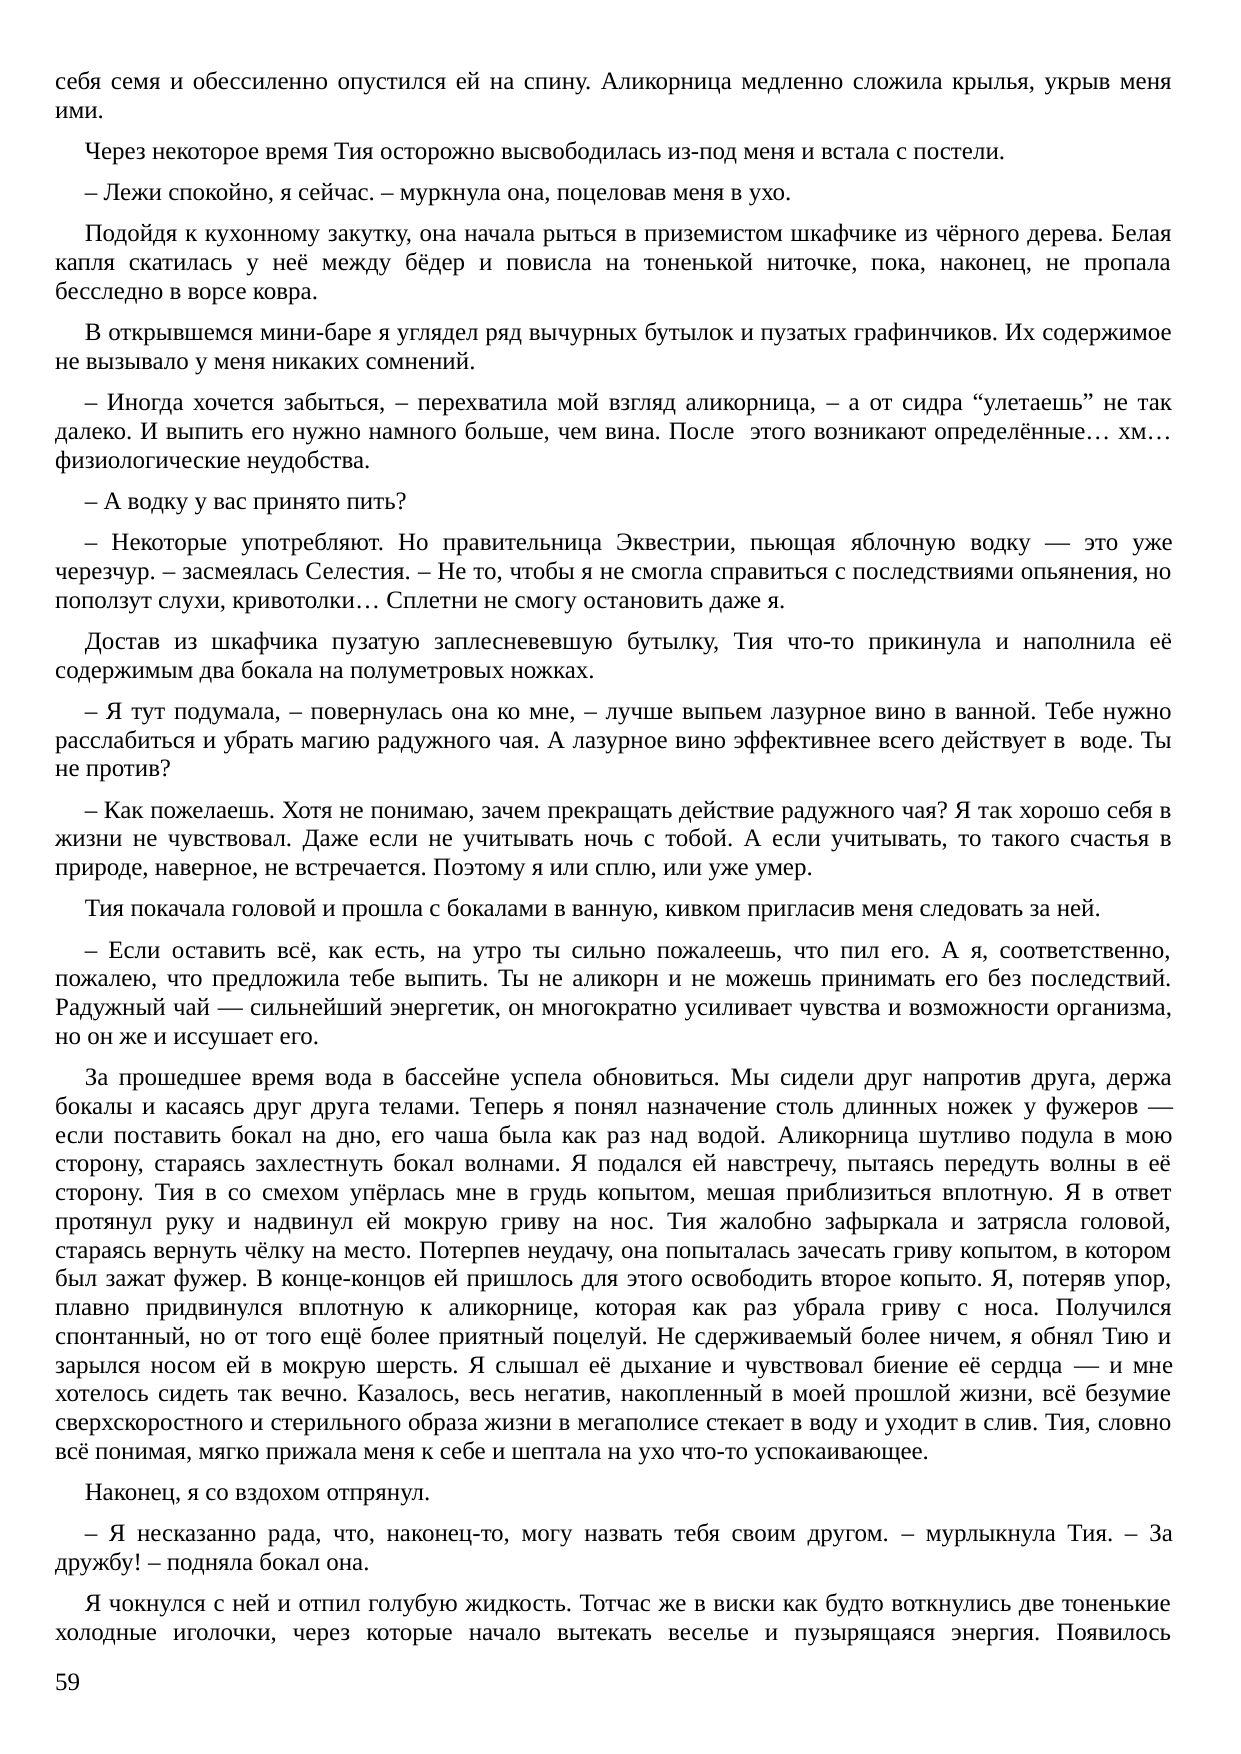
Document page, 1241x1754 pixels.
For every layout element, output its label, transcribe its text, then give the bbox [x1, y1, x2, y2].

text В открывшемся мини-баре я углядел ряд вычурных бутылок и пузатых графинчиков. Их содержимое не вызывало у меня никаких сомнений. [55, 317, 1173, 375]
text – Как пожелаешь. Хотя не понимаю, зачем прекращать действие радужного чая? Я так хорошо себя в жизни не чувствовал. Даже если не учитывать ночь с тобой. А если учитывать, то такого счастья в природе, наверное, не встречается. Поэтому я или сплю, или уже умер. [55, 795, 1173, 881]
text Через некоторое время Тия осторожно высвободилась из-под меня и встала с постели. [55, 136, 1173, 165]
text Наконец, я со вздохом отпрянул. [55, 1477, 1173, 1506]
text – Иногда хочется забыться, – перехватила мой взгляд аликорница, – а от сидра “улетаешь” не так далеко. И выпить его нужно намного больше, чем вина. После этого возникают определённые… хм… физиологические неудобства. [55, 387, 1173, 473]
text – Я тут подумала, – повернулась она ко мне, – лучше выпьем лазурное вино в ванной. Тебе нужно расслабиться и убрать магию радужного чая. А лазурное вино эффективнее всего действует в воде. Ты не против? [55, 696, 1173, 782]
text Я чокнулся с ней и отпил голубую жидкость. Тотчас же в виски как будто воткнулись две тоненькие холодные иголочки, через которые начало вытекать веселье и пузырящаяся энергия. Появилось [55, 1588, 1173, 1646]
text – Некоторые употребляют. Но правительница Эквестрии, пьющая яблочную водку — это уже черезчур. – засмеялась Селестия. – Не то, чтобы я не смогла справиться с последствиями опьянения, но поползут слухи, кривотолки… Сплетни не смогу остановить даже я. [55, 527, 1173, 613]
text себя семя и обессиленно опустился ей на спину. Аликорница медленно сложила крылья, укрыв меня ими. [55, 66, 1173, 123]
text – Лежи спокойно, я сейчас. – муркнула она, поцеловав меня в ухо. [55, 177, 1173, 206]
text Тия покачала головой и прошла с бокалами в ванную, кивком пригласив меня следовать за ней. [55, 893, 1173, 922]
text Достав из шкафчика пузатую заплесневевшую бутылку, Тия что-то прикинула и наполнила её содержимым два бокала на полуметровых ножках. [55, 626, 1173, 683]
text – Если оставить всё, как есть, на утро ты сильно пожалеешь, что пил его. А я, соответственно, пожалею, что предложила тебе выпить. Ты не аликорн и не можешь принимать его без последствий. Радужный чай — сильнейший энергетик, он многократно усиливает чувства и возможности организма, но он же и иссушает его. [55, 935, 1173, 1050]
text Подойдя к кухонному закутку, она начала рыться в приземистом шкафчике из чёрного дерева. Белая капля скатилась у неё между бёдер и повисла на тоненькой ниточке, пока, наконец, не пропала бесследно в ворсе ковра. [55, 218, 1173, 305]
text За прошедшее время вода в бассейне успела обновиться. Мы сидели друг напротив друга, держа бокалы и касаясь друг друга телами. Теперь я понял назначение столь длинных ножек у фужеров — если поставить бокал на дно, его чаша была как раз над водой. Аликорница шутливо подула в мою сторону, стараясь захлестнуть бокал волнами. Я подался ей навстречу, пытаясь передуть волны в её сторону. Тия в со смехом упёрлась мне в грудь копытом, мешая приблизиться вплотную. Я в ответ протянул руку и надвинул ей мокрую гриву на нос. Тия жалобно зафыркала и затрясла головой, стараясь вернуть чёлку на место. Потерпев неудачу, она попыталась зачесать гриву копытом, в котором был зажат фужер. В конце-концов ей пришлось для этого освободить второе копыто. Я, потеряв упор, плавно придвинулся вплотную к аликорнице, которая как раз убрала гриву с носа. Получился спонтанный, но от того ещё более приятный поцелуй. Не сдерживаемый более ничем, я обнял Тию и зарылся носом ей в мокрую шерсть. Я слышал её дыхание и чувствовал биение её сердца — и мне хотелось сидеть так вечно. Казалось, весь негатив, накопленный в моей прошлой жизни, всё безумие сверхскоростного и стерильного образа жизни в мегаполисе стекает в воду и уходит в слив. Тия, словно всё понимая, мягко прижала меня к себе и шептала на ухо что-то успокаивающее. [55, 1062, 1173, 1465]
text – А водку у вас принято пить? [55, 486, 1173, 515]
text – Я несказанно рада, что, наконец-то, могу назвать тебя своим другом. – мурлыкнула Тия. – За дружбу! – подняла бокал она. [55, 1518, 1173, 1576]
